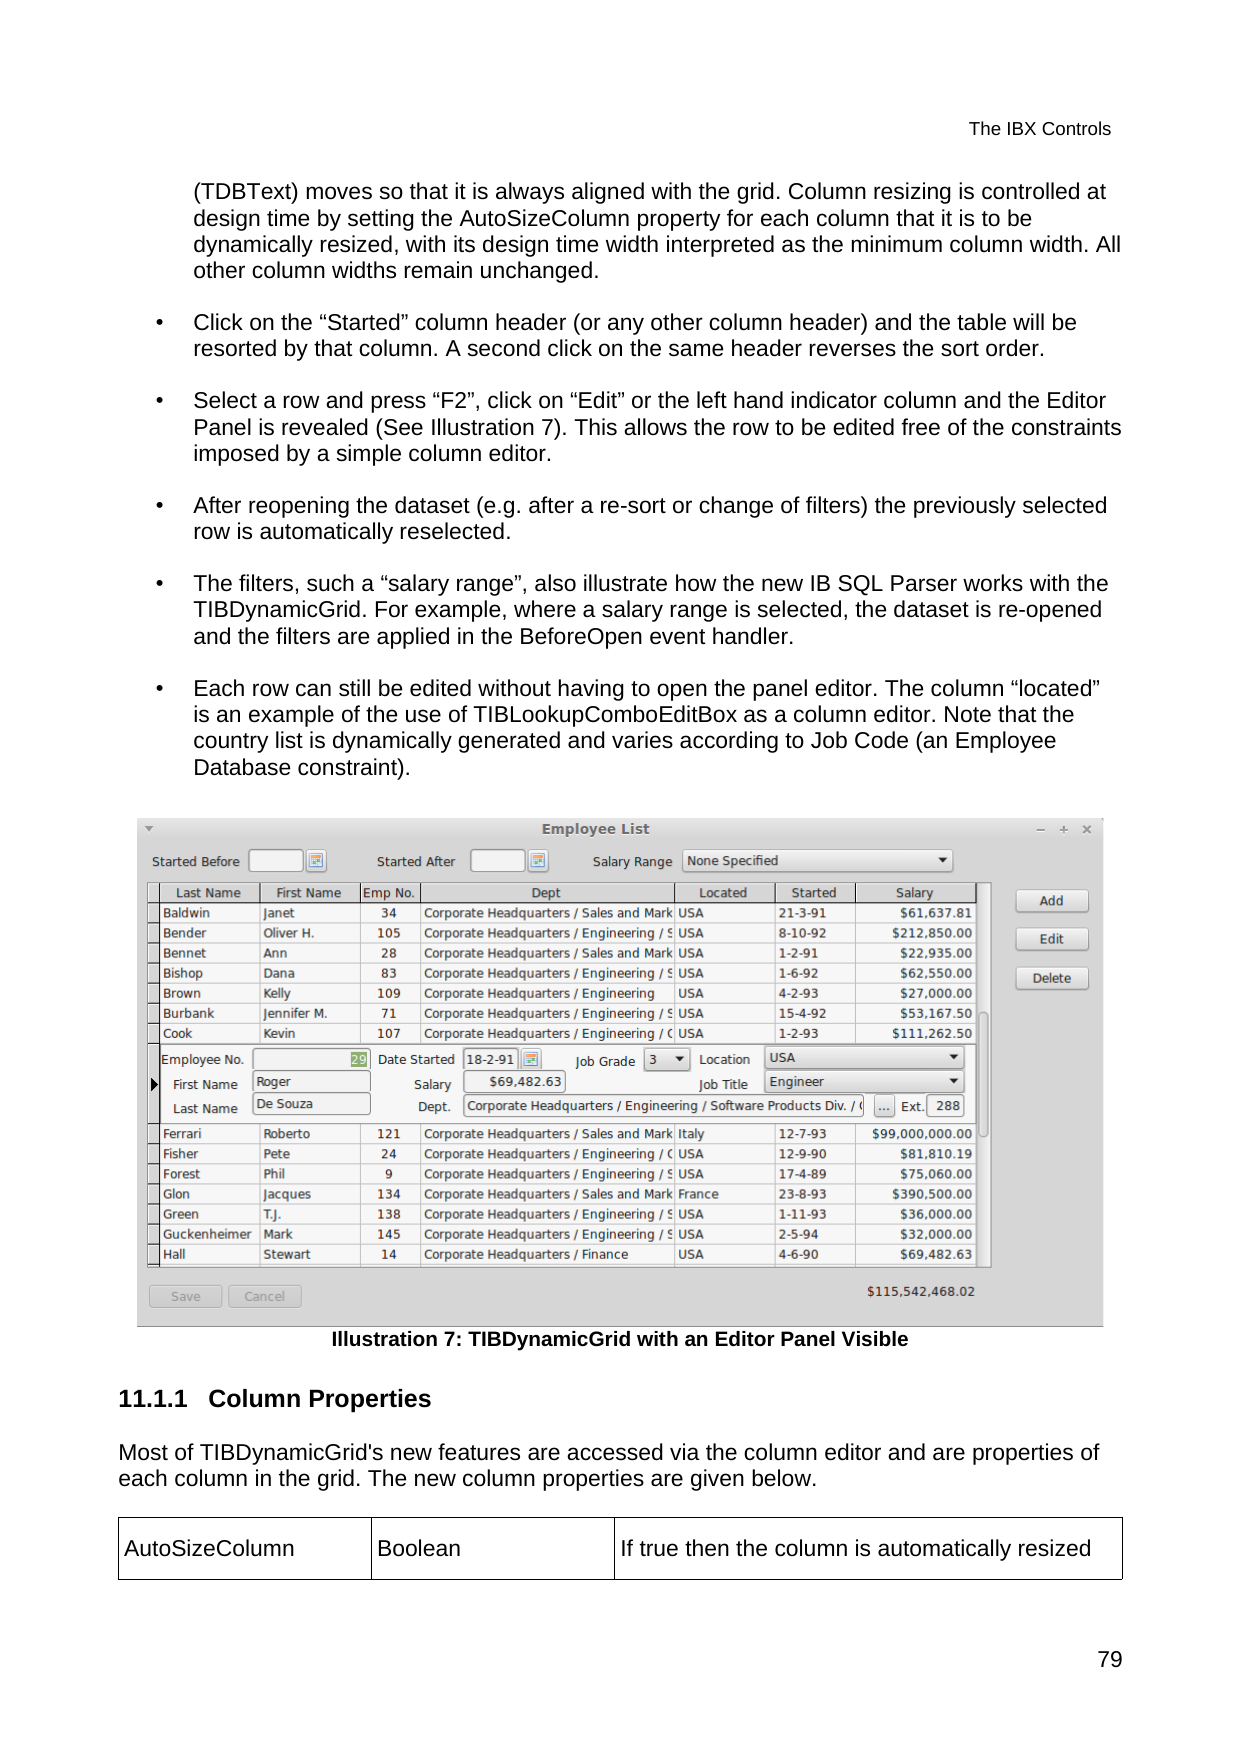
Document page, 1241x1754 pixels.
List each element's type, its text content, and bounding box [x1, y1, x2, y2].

subtitle Column Properties [118, 806, 1122, 1413]
table_header Boolean [372, 1518, 614, 1578]
text Most of TIBDynamicGrid's new features are accessed via the column editor and are properties of each column in the grid. The new column properties are given below. [118, 1438, 1122, 1491]
list Each row can still be edited without having to open the panel editor. The column “located” is an example of the use of TIBLookupComboEditBox as a column editor. Note that the country list is dynamically generated and varies according to Job Code (an Employee Database constraint). [156, 675, 1122, 780]
list (TDBText) moves so that it is always aligned with the grid. Column resizing is controlled at design time by setting the AutoSizeColumn property for each column that it is to be dynamically resized, with its design time width interpreted as the minimum column width. All other column widths remain unchanged. [156, 178, 1122, 283]
picture [137, 818, 1104, 1327]
list The filters, such a “salary range”, also illustrate how the new IB SQL Parser works with the TIBDynamicGrid. For example, where a salary range is selected, the dataset is re-opened and the filters are applied in the BeforeOpen event handler. [156, 570, 1122, 649]
list Click on the “Started” column header (or any other column header) and the table will be resorted by that column. A second click on the same header reverses the sort order. [156, 309, 1122, 362]
list After reopening the dataset (e.g. after a re-sort or change of filters) the previously selected row is automatically reselected. [156, 492, 1122, 544]
list Select a row and press “F2”, click on “Edit” or the left hand indicator column and the Editor Panel is revealed (See Illustration 7). This allows the row to be edited free of the constraints imposed by a simple column editor. [156, 387, 1122, 466]
text Illustration 7: TIBDynamicGrid with an Editor Panel Visible [137, 1327, 1103, 1350]
table_header If true then the column is automatically resized [615, 1518, 1122, 1578]
table_header AutoSizeColumn [119, 1518, 371, 1578]
